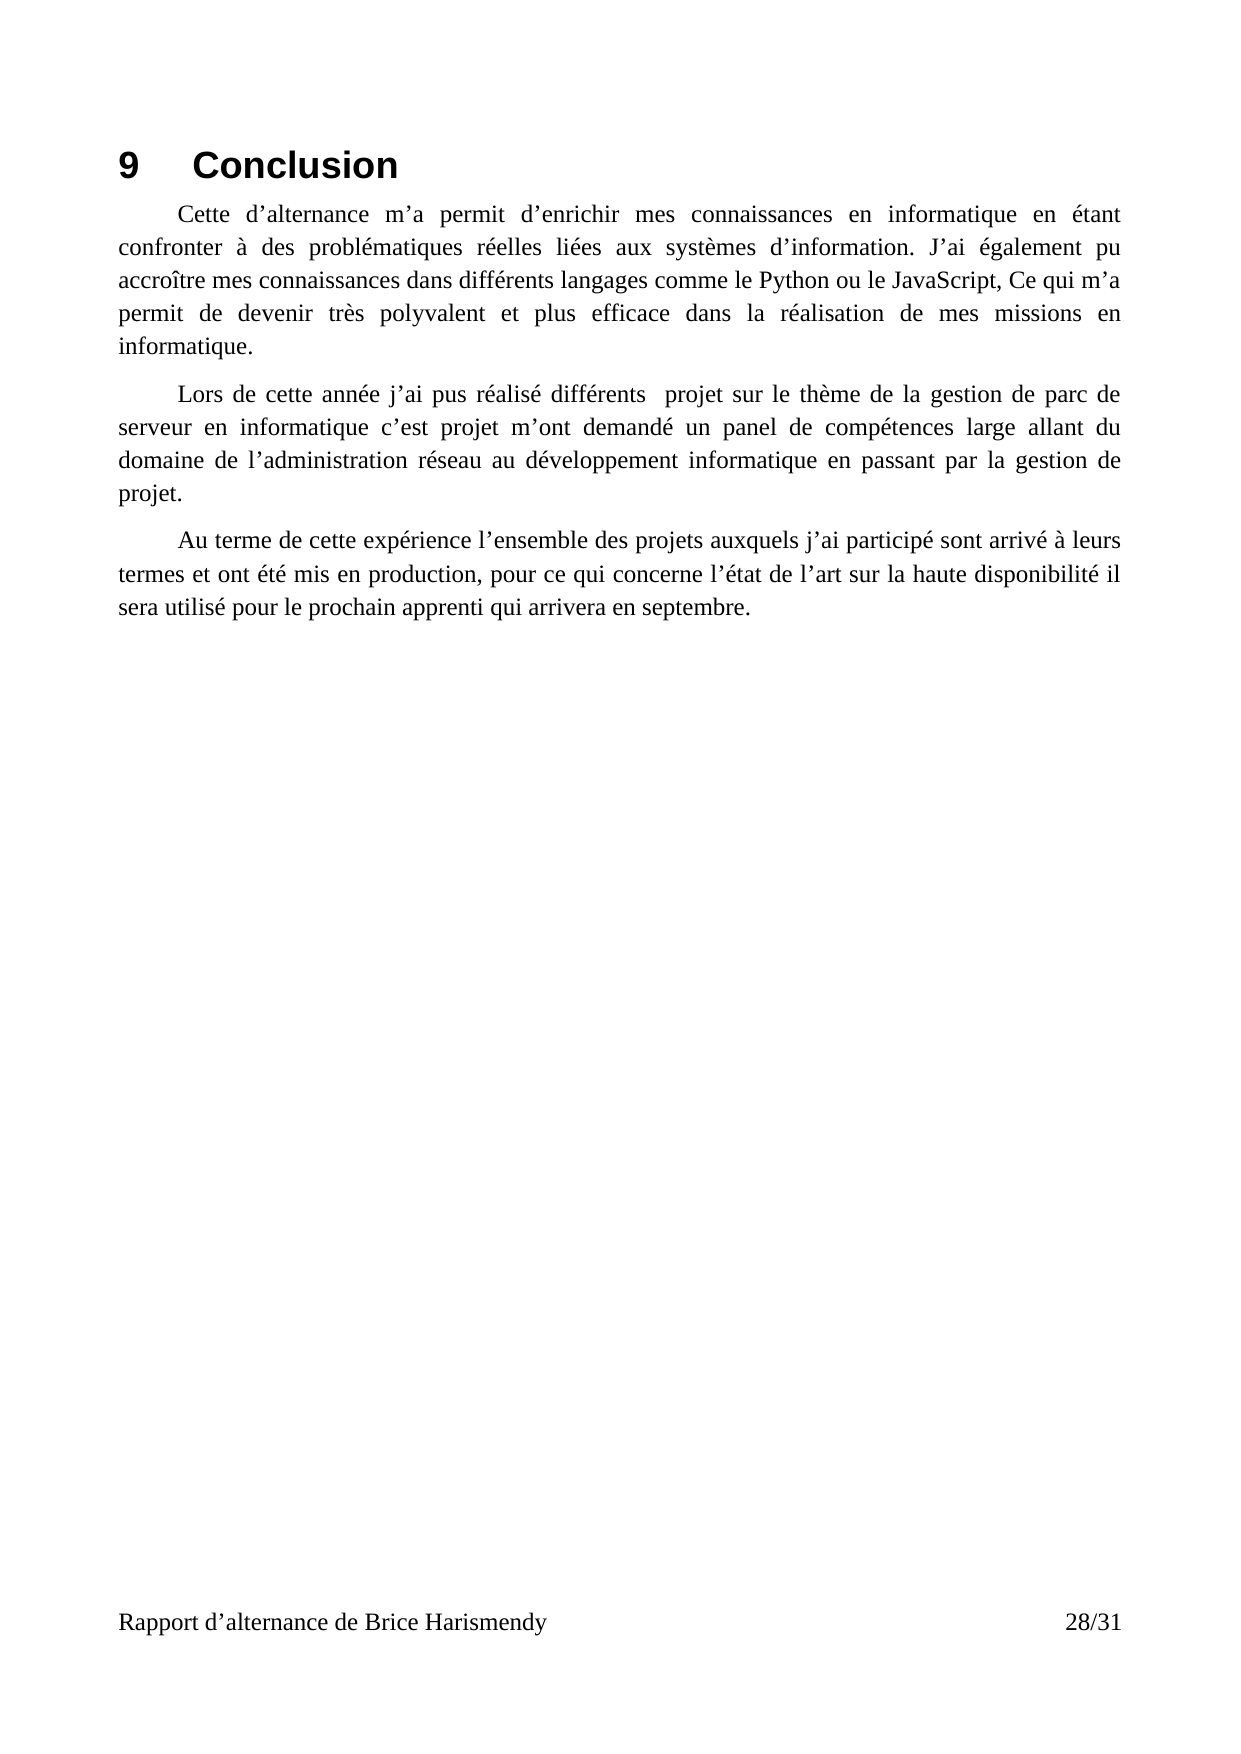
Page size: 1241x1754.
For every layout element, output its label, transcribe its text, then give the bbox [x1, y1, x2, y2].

text Cette d’alternance m’a permit d’enrichir mes connaissances en informatique en étant confronter à des problématiques réelles liées aux systèmes d’information. J’ai également pu accroître mes connaissances dans différents langages comme le Python ou le JavaScript, Ce qui m’a permit de devenir très polyvalent et plus efficace dans la réalisation de mes missions en informatique. [118, 199, 1122, 360]
text Au terme de cette expérience l’ensemble des projets auxquels j’ai participé sont arrivé à leurs termes et ont été mis en production, pour ce qui concerne l’état de l’art sur la haute disponibilité il sera utilisé pour le prochain apprenti qui arrivera en septembre. [118, 526, 1122, 620]
subtitle Conclusion [118, 143, 1122, 187]
text Lors de cette année j’ai pus réalisé différents projet sur le thème de la gestion de parc de serveur en informatique c’est projet m’ont demandé un panel de compétences large allant du domaine de l’administration réseau au développement informatique en passant par la gestion de projet. [118, 379, 1122, 507]
